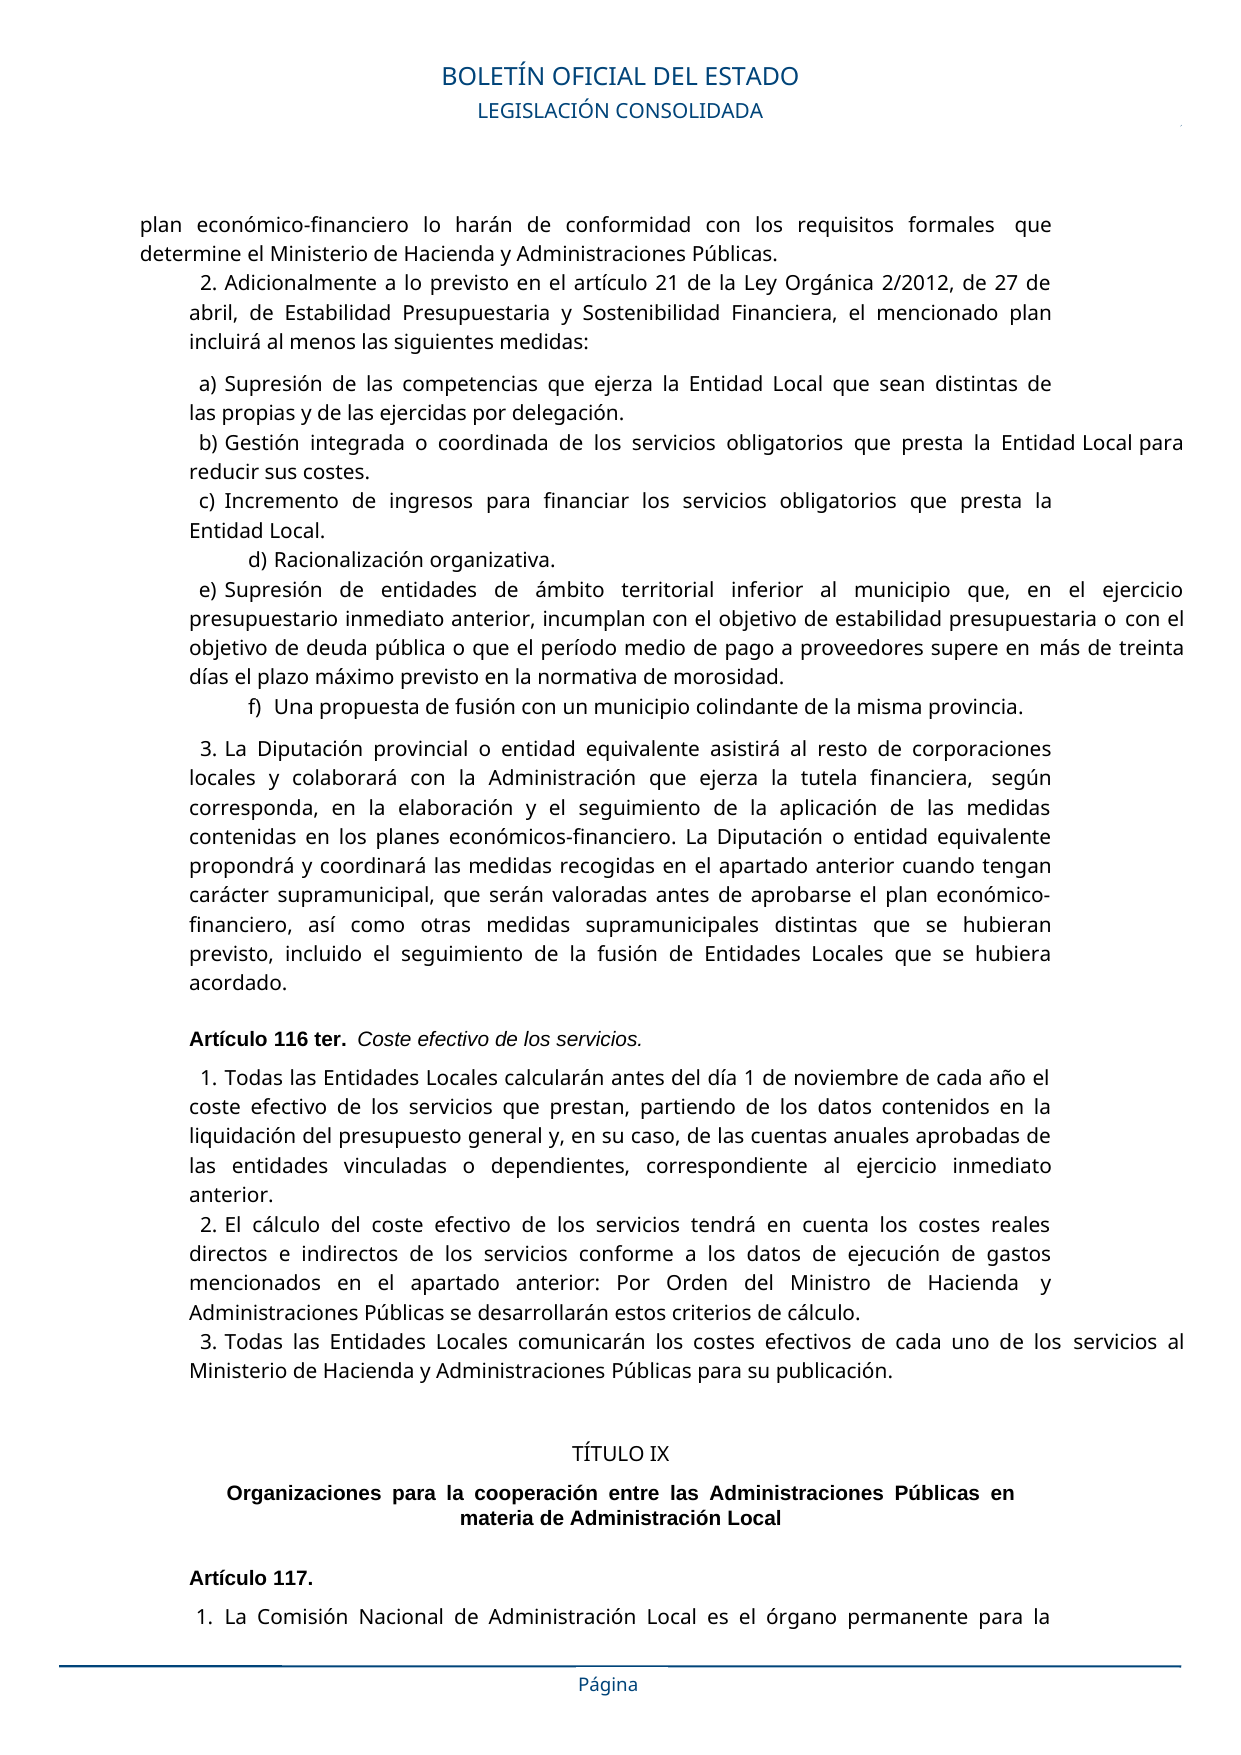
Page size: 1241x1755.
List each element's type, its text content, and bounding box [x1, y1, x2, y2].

list Adicionalmente a lo previsto en el artículo 21 de la Ley Orgánica 2/2012, de 27 de abril, de Estabilidad Presupuestaria y Sostenibilidad Financiera, el mencionado plan incluirá al menos las siguientes medidas: [164, 268, 1052, 355]
subtitle Organizaciones para la cooperación entre las Administraciones Públicas en materia de Administración Local [224, 1481, 1017, 1529]
list La Comisión Nacional de Administración Local es el órgano permanente para la [160, 1602, 1052, 1630]
list Gestión integrada o coordinada de los servicios obligatorios que presta la Entidad Local para reducir sus costes. [163, 428, 1184, 485]
list Supresión de entidades de ámbito territorial inferior al municipio que, en el ejercicio presupuestario inmediato anterior, incumplan con el objetivo de estabilidad presupuestaria o con el objetivo de deuda pública o que el período medio de pago a proveedores supere en más de treinta días el plazo máximo previsto en la normativa de morosidad. [163, 575, 1184, 691]
list Una propuesta de fusión con un municipio colindante de la misma provincia. [248, 692, 1184, 721]
text Artículo 117. [189, 1566, 1184, 1589]
list Racionalización organizativa. [248, 545, 1184, 574]
list El cálculo del coste efectivo de los servicios tendrá en cuenta los costes reales directos e indirectos de los servicios conforme a los datos de ejecución de gastos mencionados en el apartado anterior: Por Orden del Ministro de Hacienda y Administraciones Públicas se desarrollarán estos criterios de cálculo. [164, 1210, 1052, 1326]
list La Diputación provincial o entidad equivalente asistirá al resto de corporaciones locales y colaborará con la Administración que ejerza la tutela financiera, según corresponda, en la elaboración y el seguimiento de la aplicación de las medidas contenidas en los planes económicos-financiero. La Diputación o entidad equivalente propondrá y coordinará las medidas recogidas en el apartado anterior cuando tengan carácter supramunicipal, que serán valoradas antes de aprobarse el plan económico-financiero, así como otras medidas supramunicipales distintas que se hubieran previsto, incluido el seguimiento de la fusión de Entidades Locales que se hubiera acordado. [164, 734, 1052, 997]
text Artículo 116 ter. Coste efectivo de los servicios. [189, 1027, 1184, 1051]
text TÍTULO IX [398, 1439, 843, 1468]
list Todas las Entidades Locales comunicarán los costes efectivos de cada uno de los servicios al Ministerio de Hacienda y Administraciones Públicas para su publicación. [164, 1327, 1184, 1385]
list Todas las Entidades Locales calcularán antes del día 1 de noviembre de cada año el coste efectivo de los servicios que prestan, partiendo de los datos contenidos en la liquidación del presupuesto general y, en su caso, de las cuentas anuales aprobadas de las entidades vinculadas o dependientes, correspondiente al ejercicio inmediato anterior. [164, 1063, 1052, 1209]
text plan económico-financiero lo harán de conformidad con los requisitos formales que determine el Ministerio de Hacienda y Administraciones Públicas. [139, 210, 1052, 267]
list Supresión de las competencias que ejerza la Entidad Local que sean distintas de las propias y de las ejercidas por delegación. [163, 369, 1052, 427]
list Incremento de ingresos para financiar los servicios obligatorios que presta la Entidad Local. [163, 486, 1052, 544]
